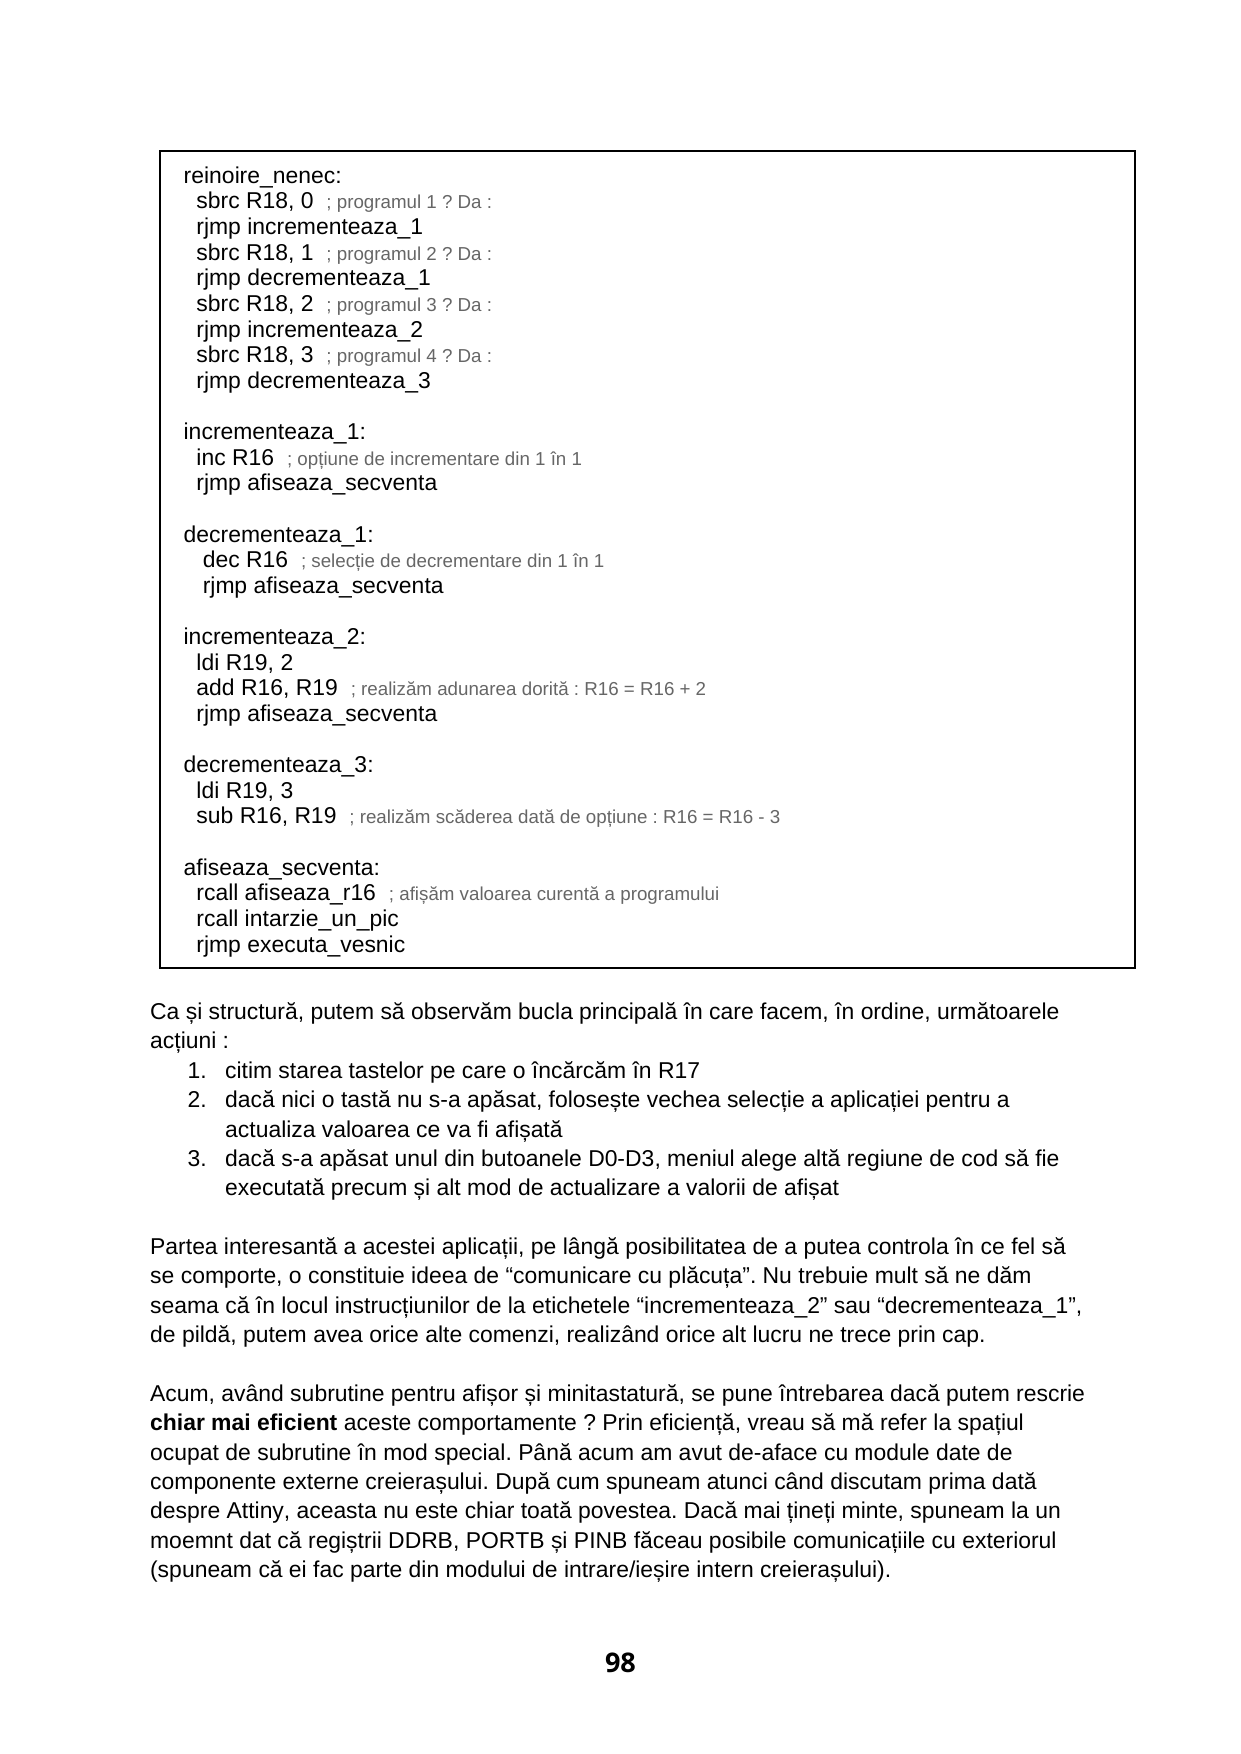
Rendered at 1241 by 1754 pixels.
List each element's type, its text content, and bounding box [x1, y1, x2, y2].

list dacă nici o tastă nu s-a apăsat, folosește vechea selecție a aplicației pentru a actualiza valoarea ce va fi afișată [187, 1087, 1090, 1142]
list dacă s-a apăsat unul din butoanele D0-D3, meniul alege altă regiune de cod să fie executată precum și alt mod de actualizare a valorii de afișat [187, 1146, 1090, 1201]
text Partea interesantă a acestei aplicații, pe lângă posibilitatea de a putea controla în ce fel să se comporte, o constituie ideea de “comunicare cu plăcuța”. Nu trebuie mult să ne dăm seama că în locul instrucțiunilor de la etichetele “incrementeaza_2” sau “decrementeaza_1”, de pildă, putem avea orice alte comenzi, realizând orice alt lucru ne trece prin cap. [150, 1234, 1090, 1347]
text Ca și structură, putem să observăm bucla principală în care facem, în ordine, următoarele acțiuni : [150, 999, 1090, 1054]
text Acum, având subrutine pentru afișor și minitastatură, se pune întrebarea dacă putem rescrie chiar mai eficient aceste comportamente ? Prin eficiență, vreau să mă refer la spațiul ocupat de subrutine în mod special. Până acum am avut de-aface cu module date de componente externe creierașului. După cum spuneam atunci când discutam prima dată despre Attiny, aceasta nu este chiar toată povestea. Dacă mai țineți minte, spuneam la un moemnt dat că regiștrii DDRB, PORTB și PINB făceau posibile comunicațiile cu exteriorul (spuneam că ei fac parte din modului de intrare/ieșire intern creierașului). [150, 1381, 1090, 1582]
table_header reinoire_nenec: sbrc R18, 0 ; programul 1 ? Da : rjmp incrementeaza_1 sbrc R18, 1 ; programul 2 ? Da : rjmp decrementeaza_1 sbrc R18, 2 ; programul 3 ? Da : rjmp incrementeaza_2 sbrc R18, 3 ; programul 4 ? Da : rjmp decrementeaza_3 incrementeaza_1: inc R16 ; opțiune de incrementare din 1 în 1 rjmp afiseaza_secventa decrementeaza_1: dec R16 ; selecție de decrementare din 1 în 1 rjmp afiseaza_secventa incrementeaza_2: ldi R19, 2 add R16, R19 ; realizăm adunarea dorită : R16 = R16 + 2 rjmp afiseaza_secventa decrementeaza_3: ldi R19, 3 sub R16, R19 ; realizăm scăderea dată de opțiune : R16 = R16 - 3 afiseaza_secventa: rcall afiseaza_r16 ; afișăm valoarea curentă a programului rcall intarzie_un_pic rjmp executa_vesnic [161, 152, 1134, 967]
list citim starea tastelor pe care o încărcăm în R17 [187, 1057, 1090, 1083]
